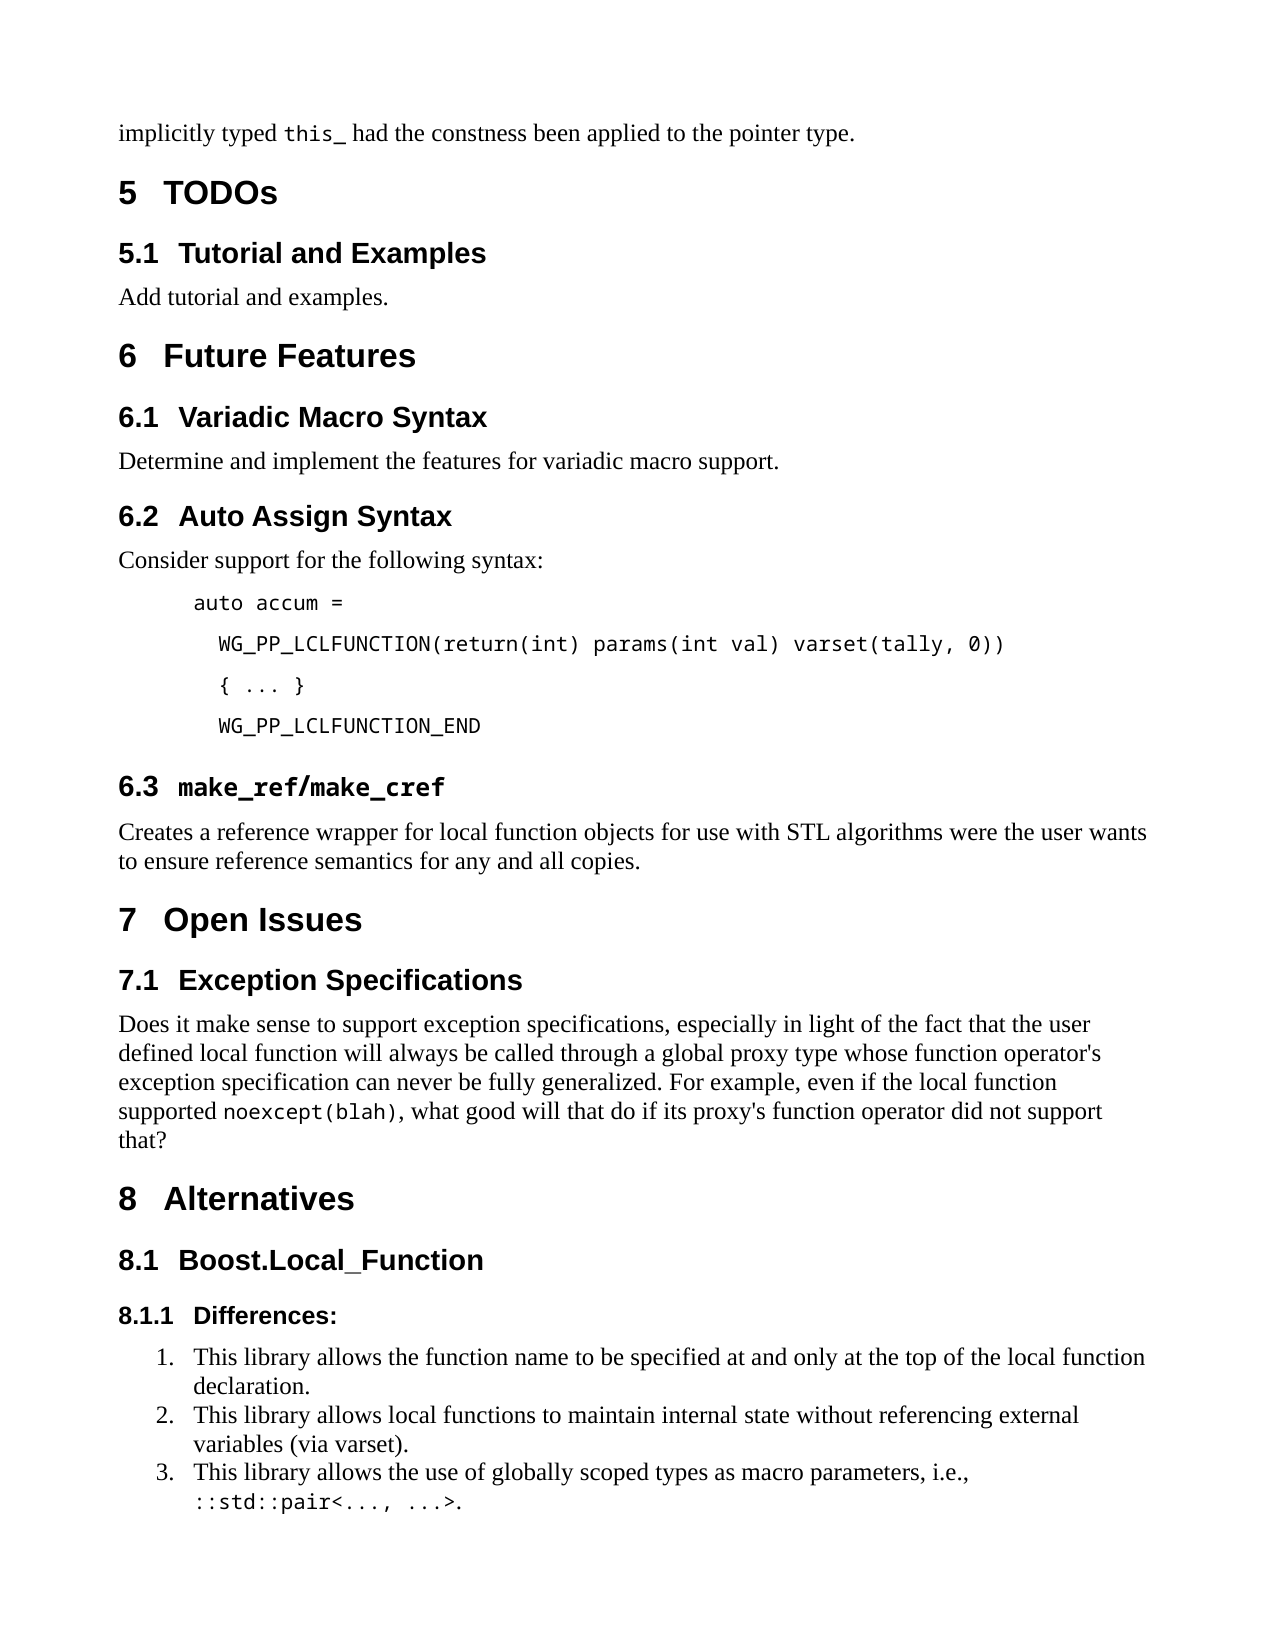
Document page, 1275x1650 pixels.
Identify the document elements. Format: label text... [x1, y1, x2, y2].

text Consider support for the following syntax: [118, 546, 1157, 574]
subtitle Boost.Local_Function [118, 1243, 1157, 1276]
text WG_PP_LCLFUNCTION_END [118, 711, 1157, 740]
subtitle Exception Specifications [118, 963, 1157, 997]
list This library allows the function name to be specified at and only at the top of the local function declaration. [156, 1342, 1157, 1400]
list This library allows local functions to maintain internal state without referencing external variables (via varset). [156, 1400, 1157, 1457]
text WG_PP_LCLFUNCTION(return(int) params(int val) varset(tally, 0)) [118, 629, 1157, 657]
subtitle TODOs [118, 173, 1157, 211]
text Creates a reference wrapper for local function objects for use with STL algorithms were the user wants to ensure reference semantics for any and all copies. [118, 817, 1157, 875]
subtitle Alternatives [118, 1179, 1157, 1218]
text { ... } [118, 670, 1157, 698]
text implicitly typed this_ had the constness been applied to the pointer type. [118, 118, 1157, 148]
subtitle Auto Assign Syntax [118, 499, 1157, 533]
text Does it make sense to support exception specifications, especially in light of the fact that the user defined local function will always be called through a global proxy type whose function operator's exception specification can never be fully generalized. For example, even if the local function supported noexcept(blah), what good will that do if its proxy's function operator did not support that? [118, 1009, 1157, 1154]
subtitle Future Features [118, 336, 1157, 375]
subtitle Differences: [118, 1301, 1157, 1330]
text Determine and implement the features for variadic macro support. [118, 446, 1157, 474]
text Add tutorial and examples. [118, 282, 1157, 311]
subtitle Open Issues [118, 900, 1157, 938]
subtitle make_ref/make_cref [118, 765, 1157, 805]
text auto accum = [118, 587, 1157, 616]
list This library allows the use of globally scoped types as macro parameters, i.e., ::std::pair<..., ...>. [156, 1457, 1157, 1516]
subtitle Tutorial and Examples [118, 236, 1157, 270]
subtitle Variadic Macro Syntax [118, 400, 1157, 433]
